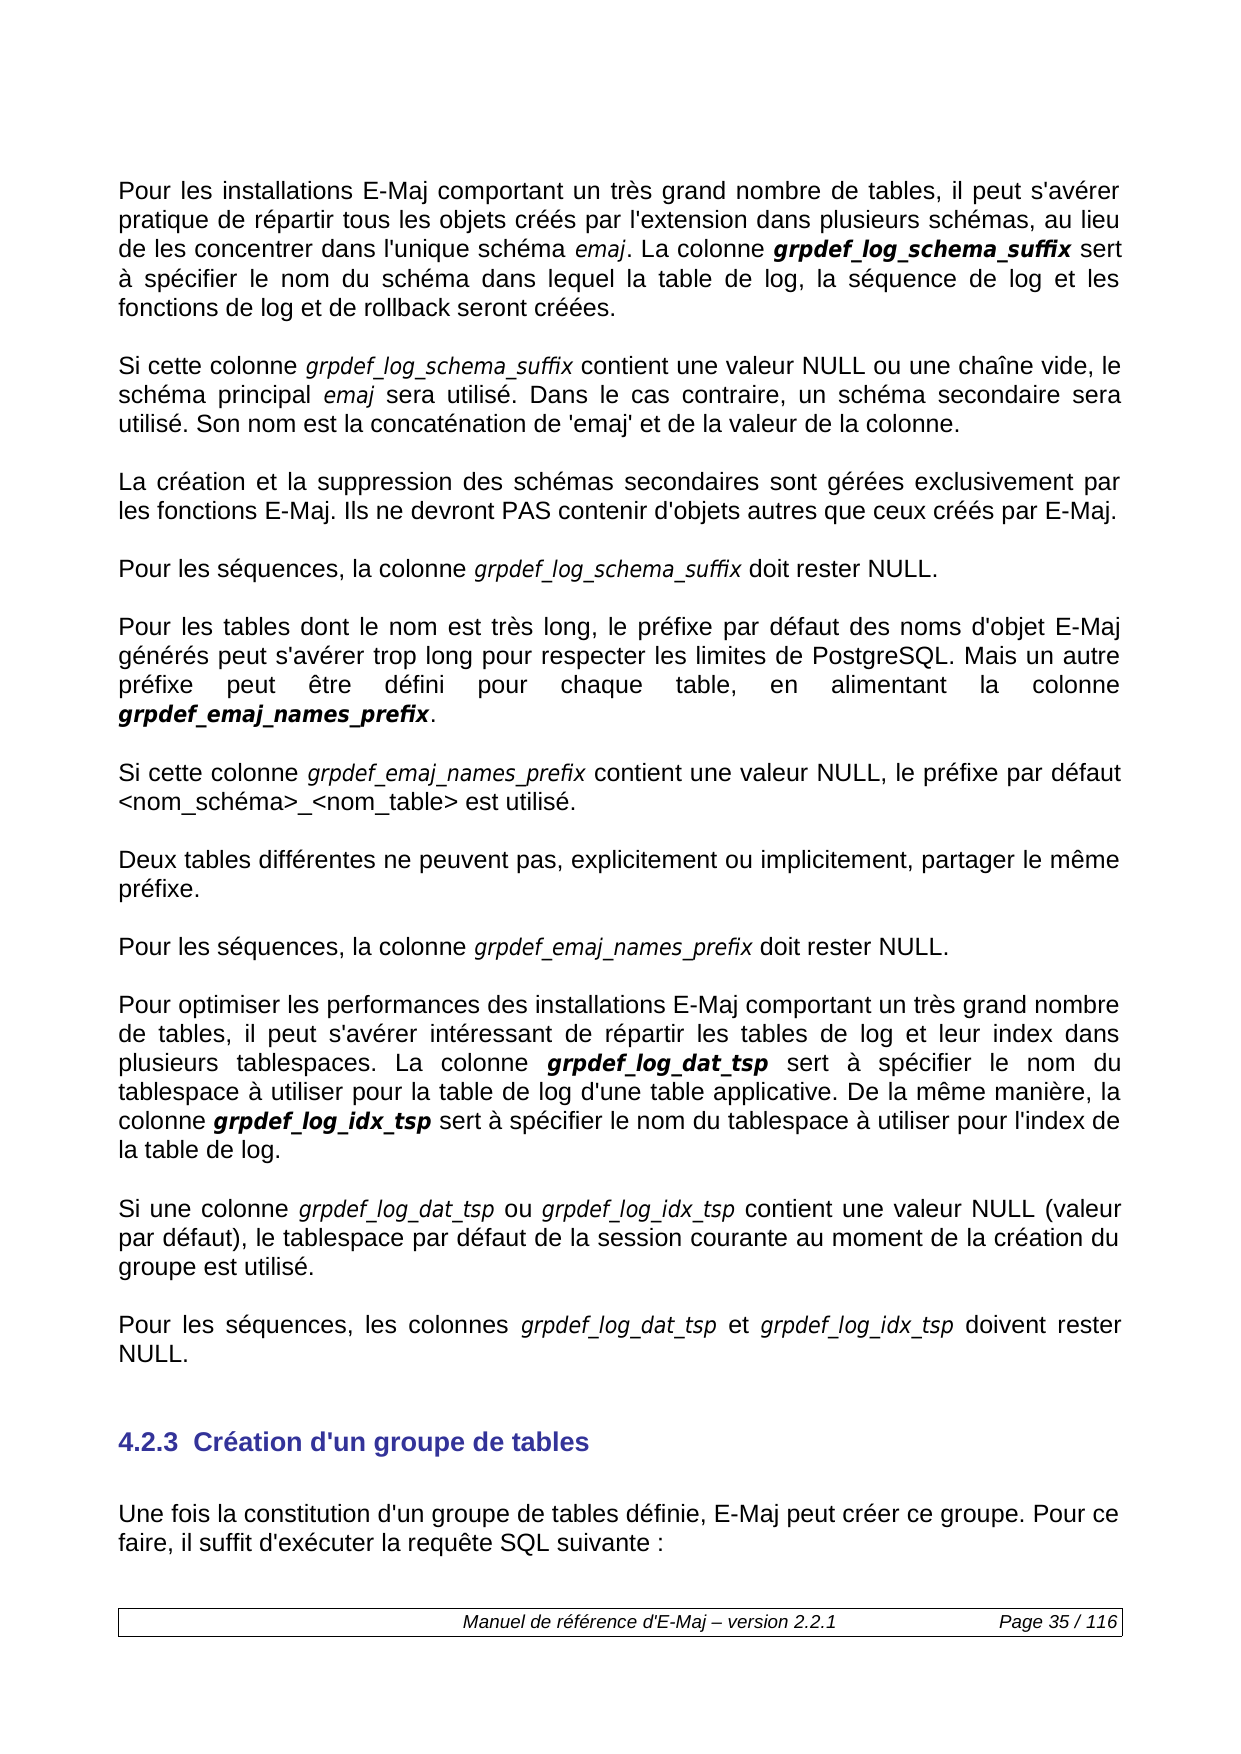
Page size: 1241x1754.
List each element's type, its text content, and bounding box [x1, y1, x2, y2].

text Pour les séquences, la colonne grpdef_log_schema_suffix doit rester NULL. [118, 554, 1122, 583]
text Pour les tables dont le nom est très long, le préfixe par défaut des noms d'objet E-Maj générés peut s'avérer trop long pour respecter les limites de PostgreSQL. Mais un autre préfixe peut être défini pour chaque table, en alimentant la colonne grpdef_emaj_names_prefix. [118, 612, 1122, 728]
text Une fois la constitution d'un groupe de tables définie, E-Maj peut créer ce groupe. Pour ce faire, il suffit d'exécuter la requête SQL suivante : [118, 1498, 1122, 1557]
subtitle Création d'un groupe de tables [118, 1426, 1122, 1457]
text Si cette colonne grpdef_log_schema_suffix contient une valeur NULL ou une chaîne vide, le schéma principal emaj sera utilisé. Dans le cas contraire, un schéma secondaire sera utilisé. Son nom est la concaténation de 'emaj' et de la valeur de la colonne. [118, 351, 1122, 438]
text Pour les séquences, la colonne grpdef_emaj_names_prefix doit rester NULL. [118, 932, 1122, 961]
text Deux tables différentes ne peuvent pas, explicitement ou implicitement, partager le même préfixe. [118, 845, 1122, 903]
text Si une colonne grpdef_log_dat_tsp ou grpdef_log_idx_tsp contient une valeur NULL (valeur par défaut), le tablespace par défaut de la session courante au moment de la création du groupe est utilisé. [118, 1193, 1122, 1281]
text Si cette colonne grpdef_emaj_names_prefix contient une valeur NULL, le préfixe par défaut <nom_schéma>_<nom_table> est utilisé. [118, 757, 1122, 816]
text Pour les installations E-Maj comportant un très grand nombre de tables, il peut s'avérer pratique de répartir tous les objets créés par l'extension dans plusieurs schémas, au lieu de les concentrer dans l'unique schéma emaj. La colonne grpdef_log_schema_suffix sert à spécifier le nom du schéma dans lequel la table de log, la séquence de log et les fonctions de log et de rollback seront créées. [118, 176, 1122, 322]
text La création et la suppression des schémas secondaires sont gérées exclusivement par les fonctions E-Maj. Ils ne devront PAS contenir d'objets autres que ceux créés par E-Maj. [118, 467, 1122, 525]
text Pour optimiser les performances des installations E-Maj comportant un très grand nombre de tables, il peut s'avérer intéressant de répartir les tables de log et leur index dans plusieurs tablespaces. La colonne grpdef_log_dat_tsp sert à spécifier le nom du tablespace à utiliser pour la table de log d'une table applicative. De la même manière, la colonne grpdef_log_idx_tsp sert à spécifier le nom du tablespace à utiliser pour l'index de la table de log. [118, 990, 1122, 1164]
text Pour les séquences, les colonnes grpdef_log_dat_tsp et grpdef_log_idx_tsp doivent rester NULL. [118, 1310, 1122, 1368]
